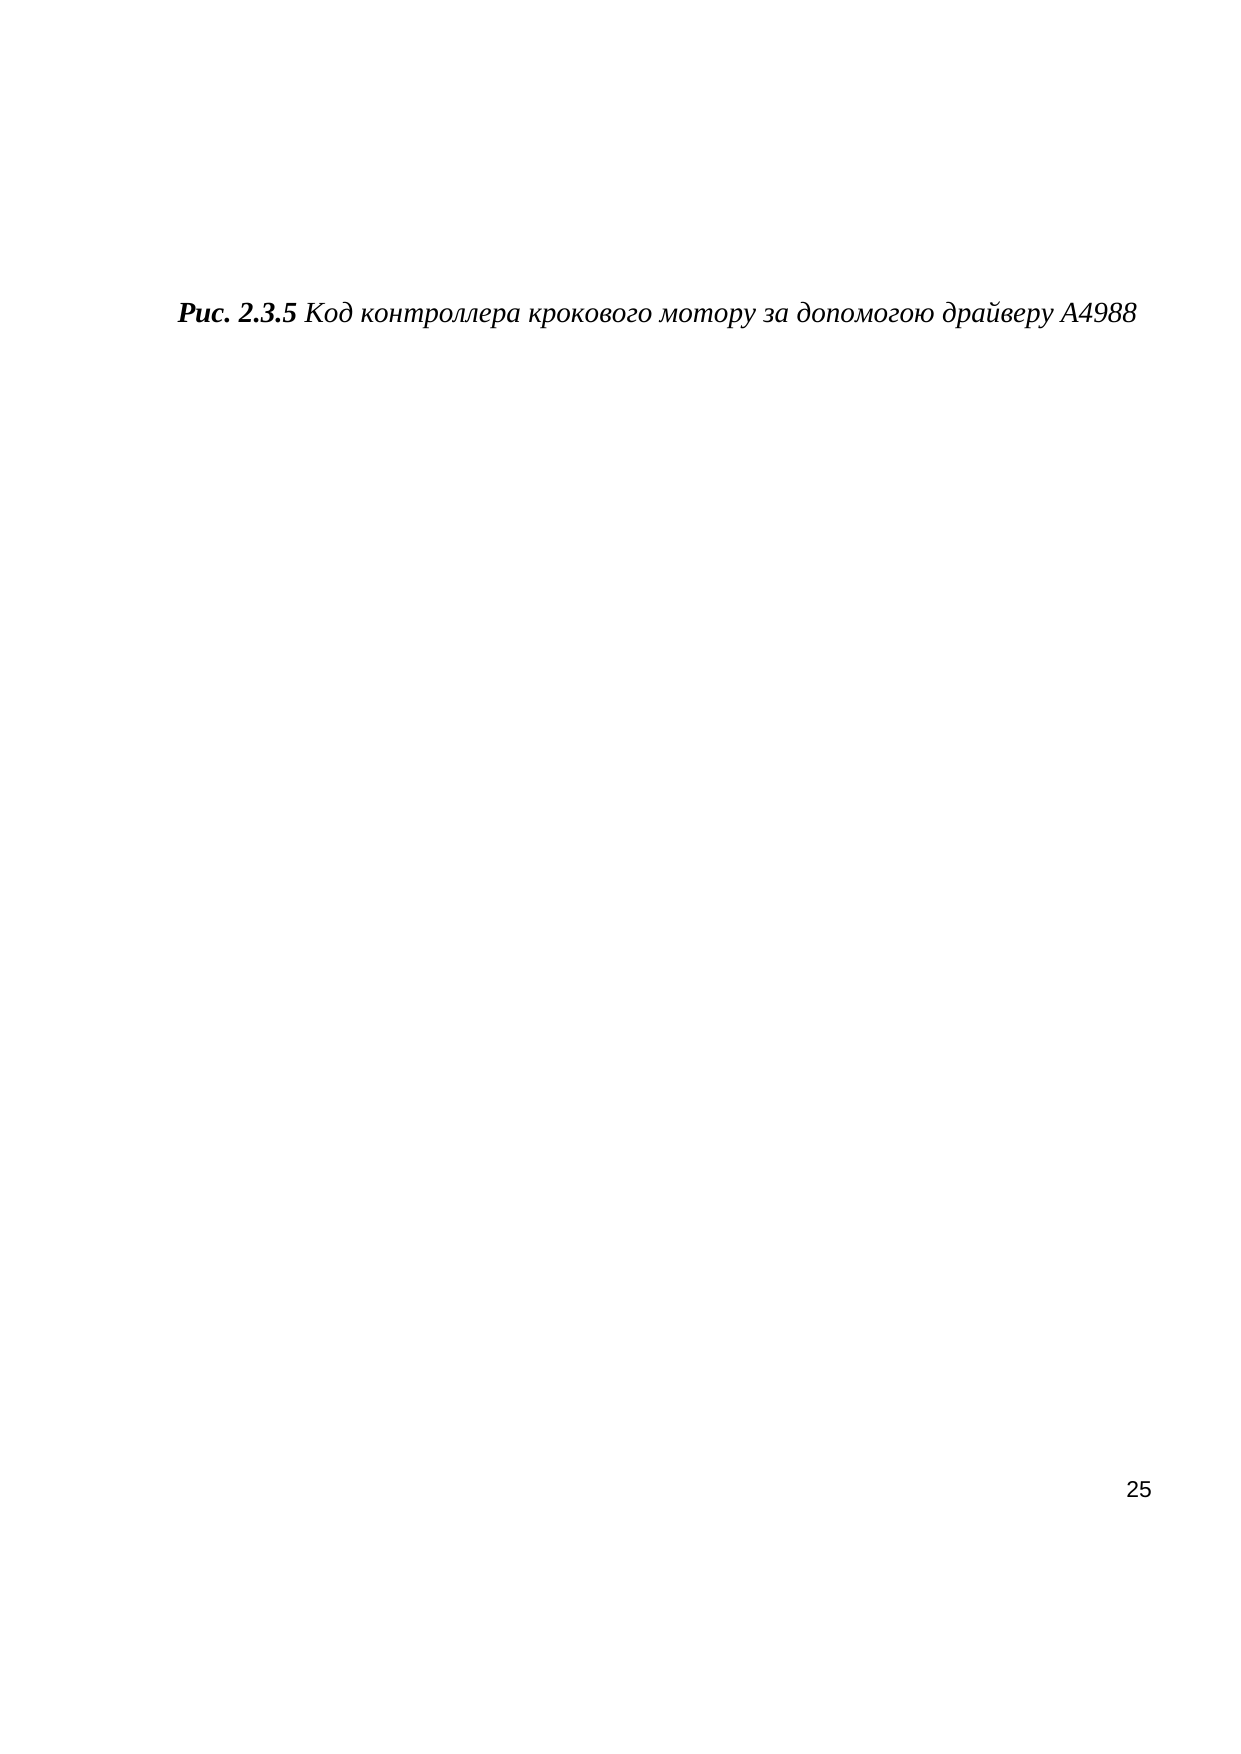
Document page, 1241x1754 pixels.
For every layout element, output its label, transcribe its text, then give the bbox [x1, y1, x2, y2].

text Рис. 2.3.5 Код контроллера крокового мотору за допомогою драйверу A4988 [177, 295, 1152, 329]
